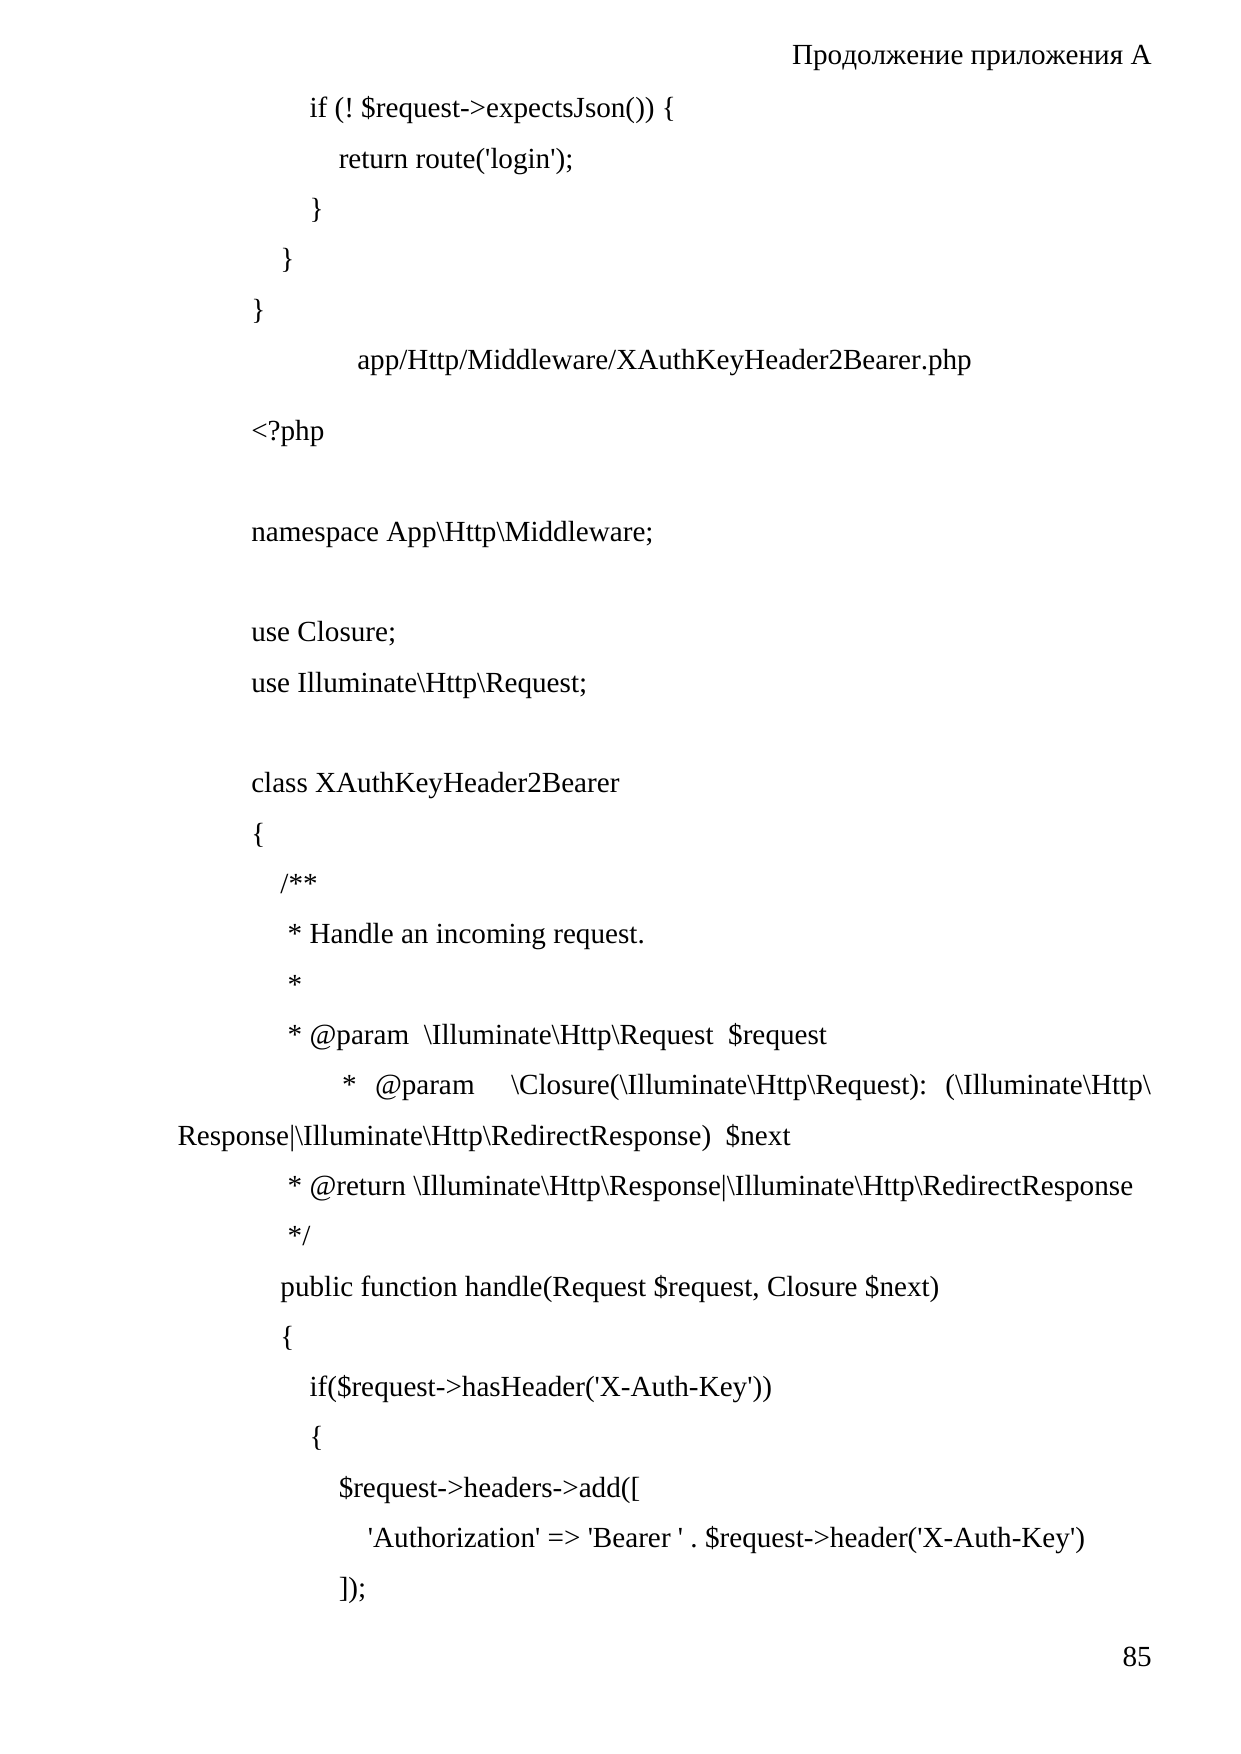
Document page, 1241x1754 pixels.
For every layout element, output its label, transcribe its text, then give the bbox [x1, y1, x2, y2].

text use Closure; [177, 614, 1152, 648]
text public function handle(Request $request, Closure $next) [177, 1269, 1152, 1302]
text class XAuthKeyHeader2Bearer [177, 766, 1152, 799]
text * @return \Illuminate\Http\Response|\Illuminate\Http\RedirectResponse [177, 1168, 1152, 1202]
text namespace App\Http\Middleware; [177, 514, 1152, 547]
text <?php [177, 413, 1152, 447]
text { [177, 816, 1152, 849]
text 'Authorization' => 'Bearer ' . $request->header('X-Auth-Key') [177, 1520, 1152, 1554]
text use Illuminate\Http\Request; [177, 665, 1152, 698]
subtitle app/Http/Middleware/XAuthKeyHeader2Bearer.php [177, 342, 1152, 376]
text } [177, 242, 1152, 275]
text * Handle an incoming request. [177, 916, 1152, 950]
text if($request->hasHeader('X-Auth-Key')) [177, 1369, 1152, 1403]
text ]); [177, 1571, 1152, 1604]
text return route('login'); [177, 141, 1152, 174]
text { [177, 1419, 1152, 1453]
text * [177, 967, 1152, 1000]
text } [177, 292, 1152, 325]
text } [177, 191, 1152, 225]
text $request->headers->add([ [177, 1470, 1152, 1503]
text * @param \Illuminate\Http\Request $request [177, 1017, 1152, 1051]
text { [177, 1319, 1152, 1352]
text if (! $request->expectsJson()) { [177, 91, 1152, 124]
text /** [177, 866, 1152, 900]
text */ [177, 1218, 1152, 1252]
text * @param \Closure(\Illuminate\Http\Request): (\Illuminate\Http\Response|\Illuminate\Http\RedirectResponse) $next [177, 1067, 1152, 1151]
